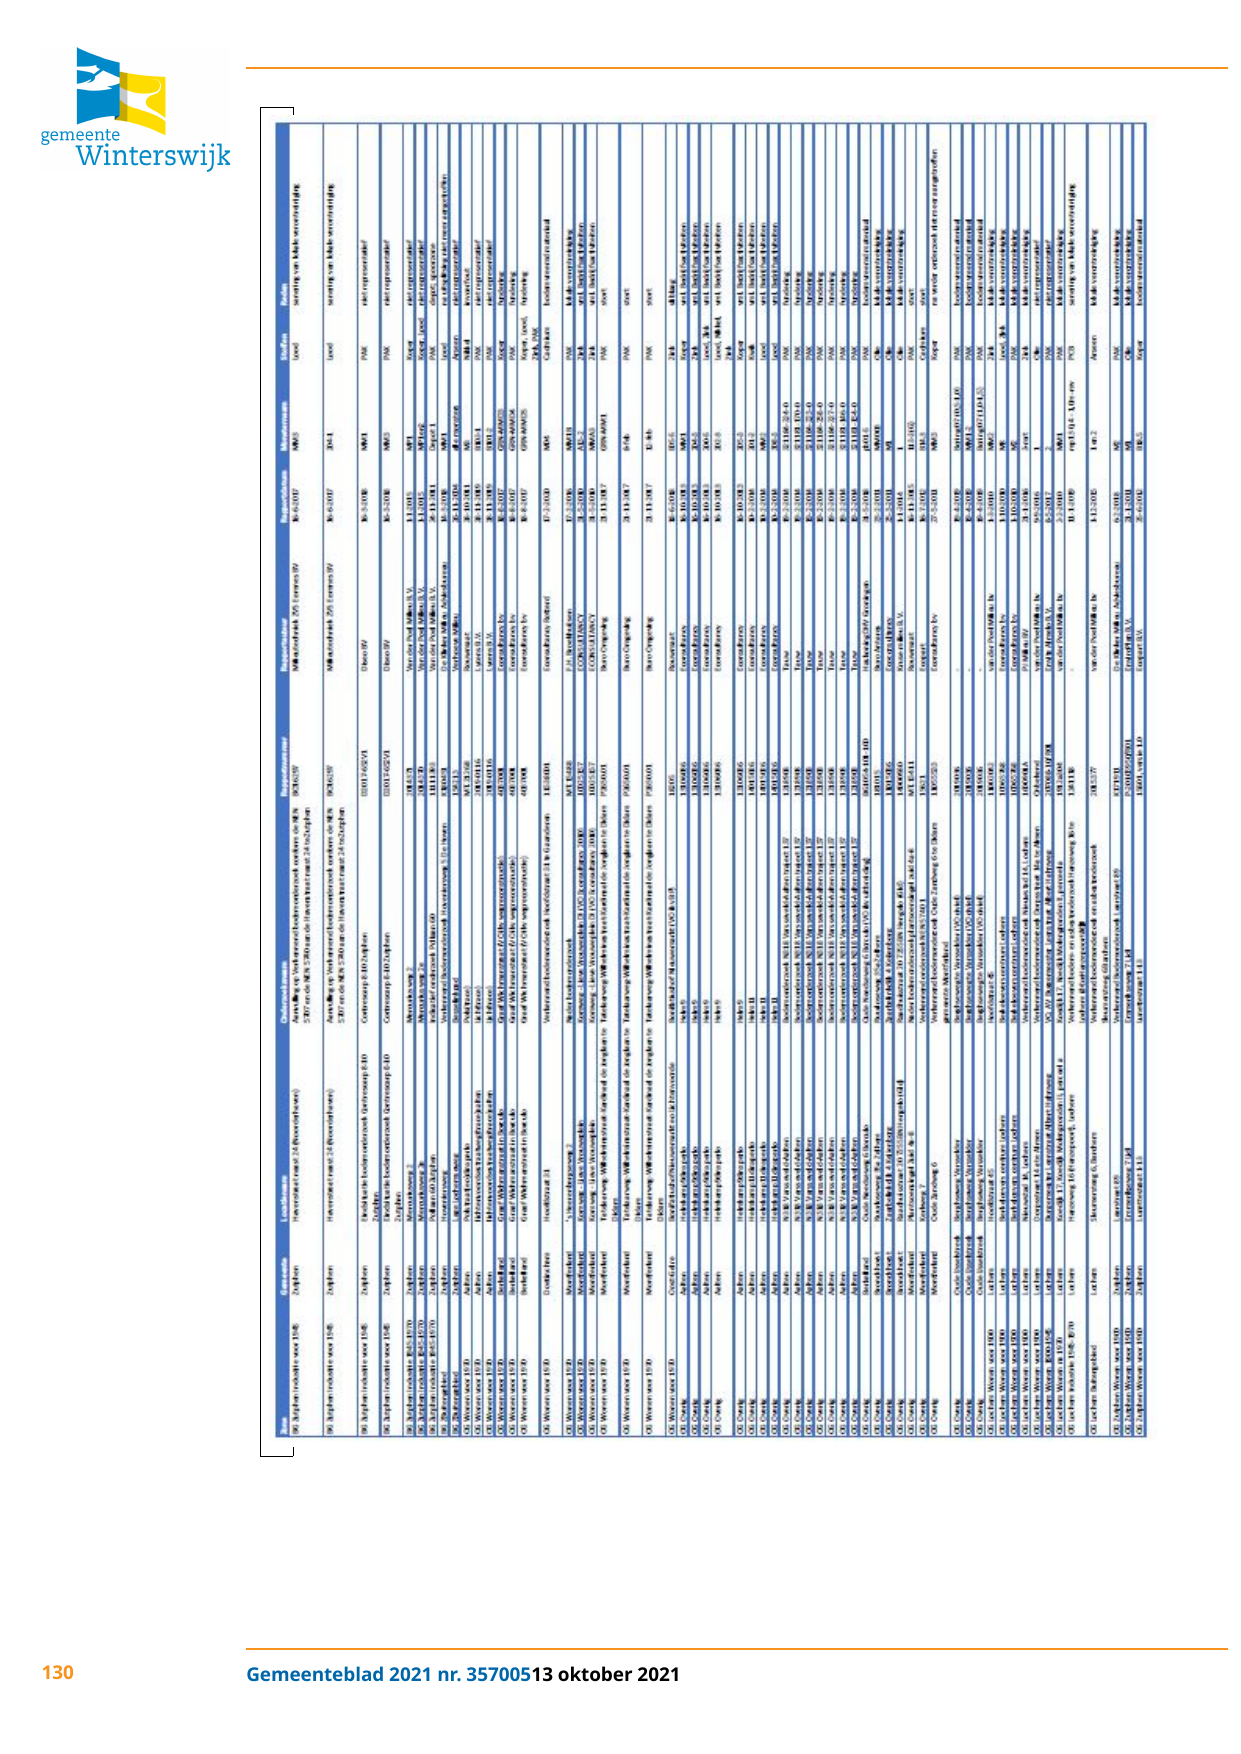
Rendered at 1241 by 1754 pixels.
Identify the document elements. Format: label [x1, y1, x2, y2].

picture [41, 47, 231, 172]
picture [225, 153, 231, 162]
picture [268, 115, 1158, 1447]
